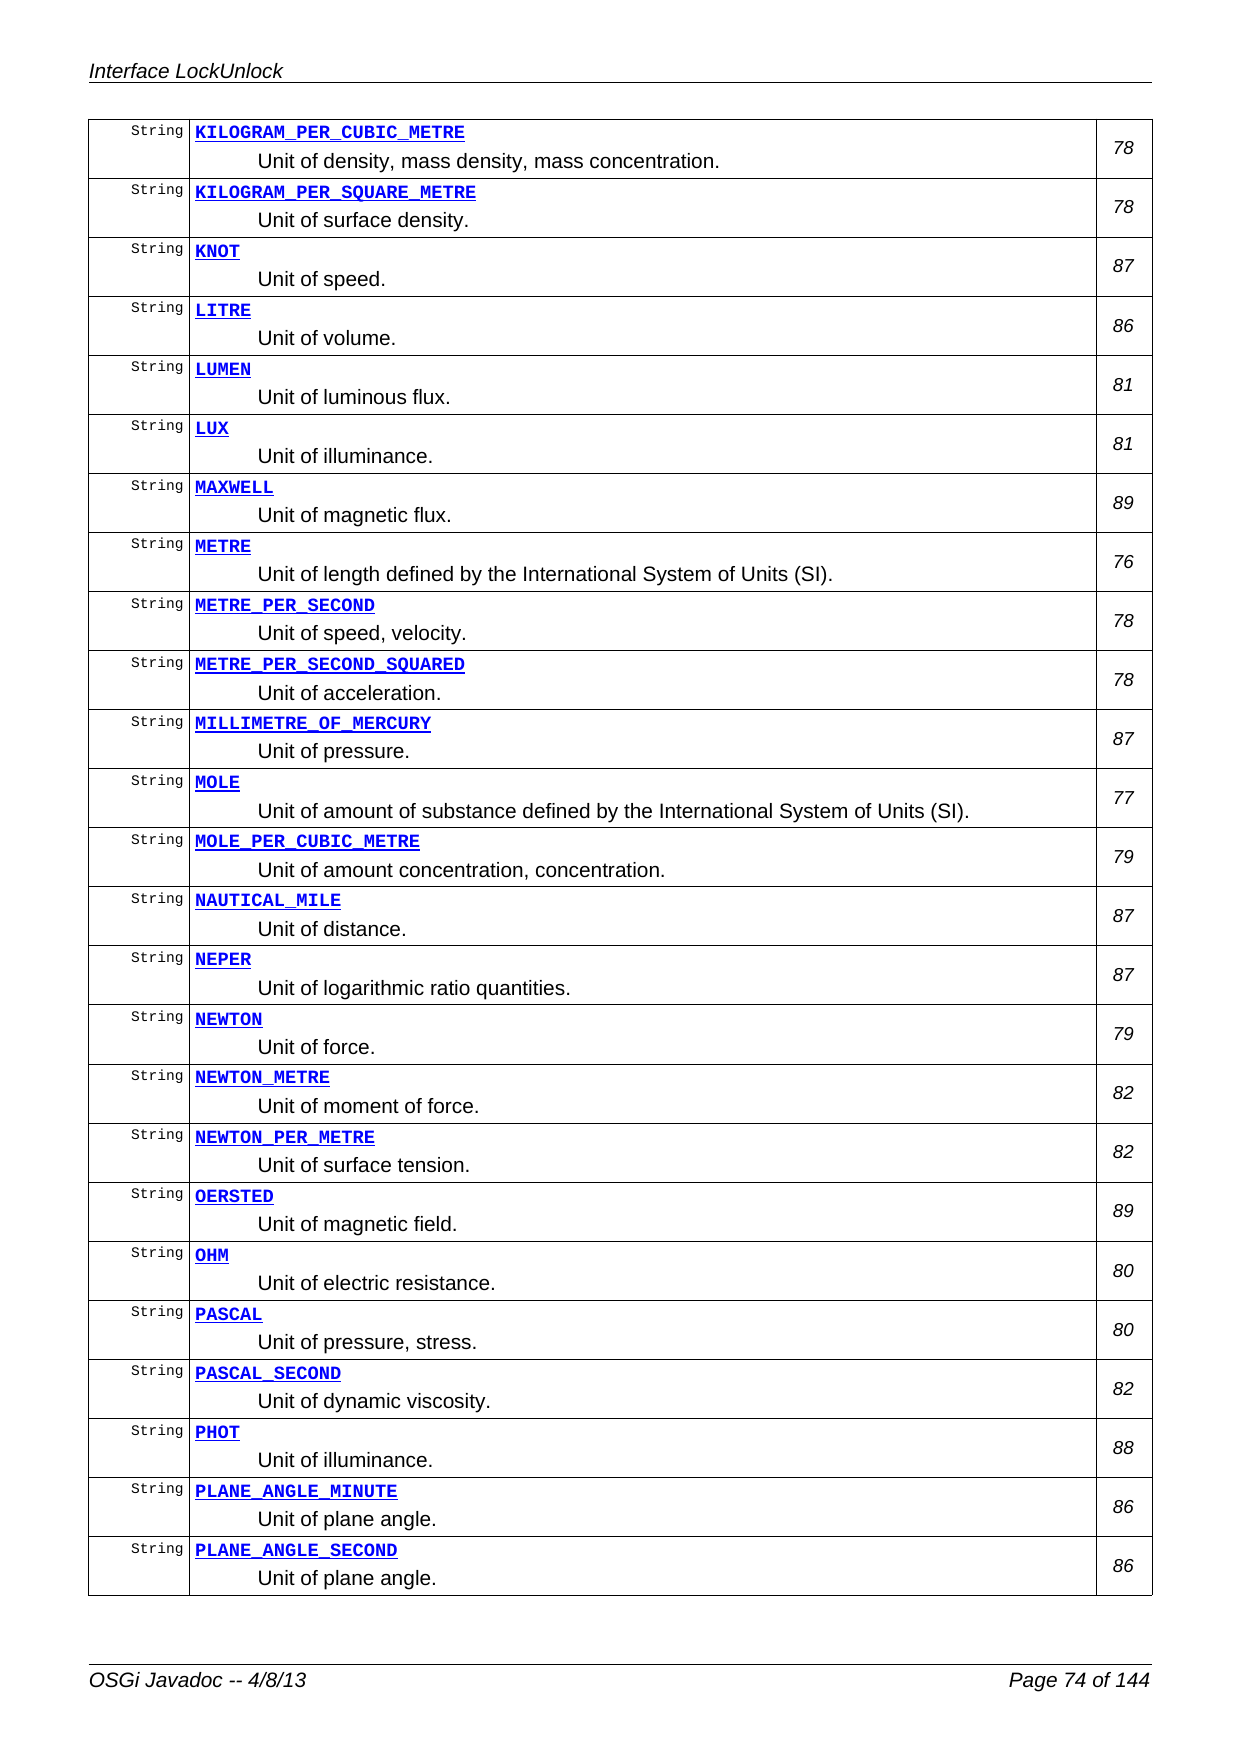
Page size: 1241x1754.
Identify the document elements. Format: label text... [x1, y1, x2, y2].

table_cell KILOGRAM_PER_SQUARE_METRE Unit of surface density. [190, 179, 1096, 237]
table_cell NEPER Unit of logarithmic ratio quantities. [190, 946, 1096, 1004]
table_cell 78 [1097, 651, 1152, 709]
table_cell String [89, 828, 189, 886]
table_cell PHOT Unit of illuminance. [190, 1419, 1096, 1477]
table_cell 82 [1097, 1360, 1152, 1418]
table_cell 88 [1097, 1419, 1152, 1477]
table_cell 89 [1097, 474, 1152, 532]
table_cell String [89, 238, 189, 296]
table_cell 79 [1097, 828, 1152, 886]
table_cell String [89, 474, 189, 532]
table_cell PLANE_ANGLE_MINUTE Unit of plane angle. [190, 1478, 1096, 1536]
table_cell NEWTON Unit of force. [190, 1005, 1096, 1063]
table_cell MILLIMETRE_OF_MERCURY Unit of pressure. [190, 710, 1096, 768]
table_cell String [89, 651, 189, 709]
table_cell String [89, 415, 189, 473]
table_cell KNOT Unit of speed. [190, 238, 1096, 296]
table_cell 78 [1097, 179, 1152, 237]
table_cell String [89, 592, 189, 650]
table_cell String [89, 1242, 189, 1300]
table_cell String [89, 1005, 189, 1063]
table_cell String [89, 533, 189, 591]
table_cell PASCAL Unit of pressure, stress. [190, 1301, 1096, 1359]
table_cell String [89, 769, 189, 827]
table_cell String [89, 356, 189, 414]
table_cell String [89, 179, 189, 237]
table_cell 87 [1097, 887, 1152, 945]
table_cell LUX Unit of illuminance. [190, 415, 1096, 473]
table_cell 78 [1097, 592, 1152, 650]
table_cell METRE_PER_SECOND_SQUARED Unit of acceleration. [190, 651, 1096, 709]
table_cell PLANE_ANGLE_SECOND Unit of plane angle. [190, 1537, 1096, 1595]
table_cell 87 [1097, 946, 1152, 1004]
table_cell 86 [1097, 1537, 1152, 1595]
table_cell String [89, 1360, 189, 1418]
table_cell String [89, 297, 189, 355]
table_cell String [89, 1419, 189, 1477]
table_cell 77 [1097, 769, 1152, 827]
table_cell 86 [1097, 1478, 1152, 1536]
table_cell KILOGRAM_PER_CUBIC_METRE Unit of density, mass density, mass concentration. [190, 120, 1096, 177]
table_cell 82 [1097, 1124, 1152, 1182]
table_cell OHM Unit of electric resistance. [190, 1242, 1096, 1300]
table_cell NAUTICAL_MILE Unit of distance. [190, 887, 1096, 945]
table_cell String [89, 710, 189, 768]
table_cell LITRE Unit of volume. [190, 297, 1096, 355]
table_cell METRE Unit of length defined by the International System of Units (SI). [190, 533, 1096, 591]
table_cell 82 [1097, 1065, 1152, 1122]
table_cell 81 [1097, 415, 1152, 473]
table_cell 80 [1097, 1301, 1152, 1359]
table_cell String [89, 1478, 189, 1536]
table_cell 89 [1097, 1183, 1152, 1241]
table_cell MOLE Unit of amount of substance defined by the International System of Units (SI). [190, 769, 1096, 827]
table_cell 78 [1097, 120, 1152, 177]
table_cell NEWTON_PER_METRE Unit of surface tension. [190, 1124, 1096, 1182]
table_cell PASCAL_SECOND Unit of dynamic viscosity. [190, 1360, 1096, 1418]
table_cell String [89, 1124, 189, 1182]
table_cell MOLE_PER_CUBIC_METRE Unit of amount concentration, concentration. [190, 828, 1096, 886]
table_cell NEWTON_METRE Unit of moment of force. [190, 1065, 1096, 1122]
table_cell 76 [1097, 533, 1152, 591]
table_cell String [89, 1537, 189, 1595]
table_cell 87 [1097, 710, 1152, 768]
table_cell String [89, 1065, 189, 1122]
table_cell OERSTED Unit of magnetic field. [190, 1183, 1096, 1241]
table_cell MAXWELL Unit of magnetic flux. [190, 474, 1096, 532]
table_cell 79 [1097, 1005, 1152, 1063]
table_cell METRE_PER_SECOND Unit of speed, velocity. [190, 592, 1096, 650]
table_cell String [89, 1183, 189, 1241]
table_cell 80 [1097, 1242, 1152, 1300]
table_cell String [89, 887, 189, 945]
table_cell LUMEN Unit of luminous flux. [190, 356, 1096, 414]
table_cell String [89, 1301, 189, 1359]
table_cell String [89, 120, 189, 177]
table_cell 81 [1097, 356, 1152, 414]
table_cell 87 [1097, 238, 1152, 296]
table_cell String [89, 946, 189, 1004]
table_cell 86 [1097, 297, 1152, 355]
